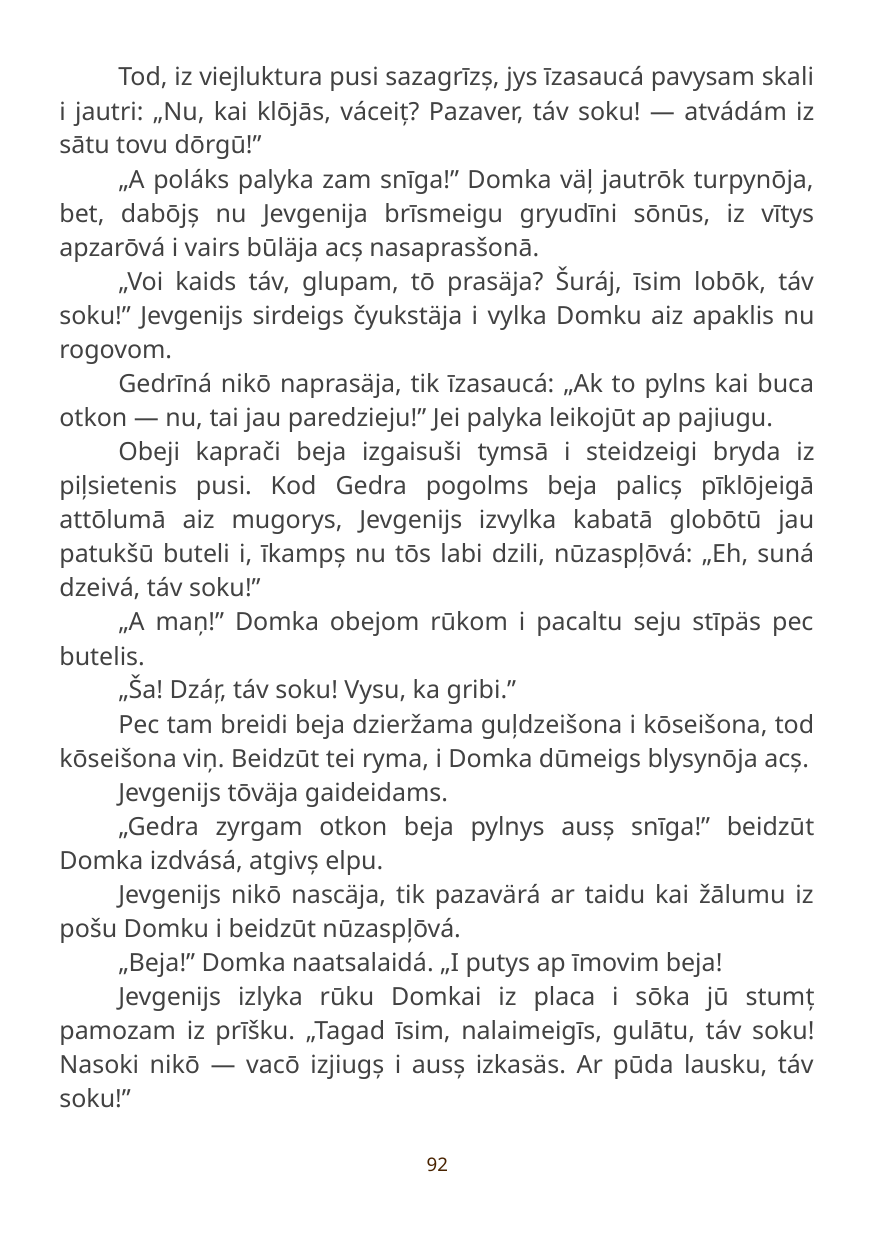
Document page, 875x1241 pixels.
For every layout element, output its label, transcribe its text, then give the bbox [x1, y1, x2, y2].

text Pec tam breidi beja dzieržama guļdzeišona i kōseišona, tod kōseišona viņ. Beidzūt tei ryma, i Domka dūmeigs blysynōja acș. [59, 706, 815, 774]
text „Voi kaids táv, glupam, tō prasäja? Šuráj, īsim lobōk, táv soku!” Jevgenijs sirdeigs čyukstäja i vylka Domku aiz apaklis nu rogovom. [59, 263, 815, 366]
text „Ša! Dzáŗ, táv soku! Vysu, ka gribi.” [59, 672, 815, 706]
text Gedrīná nikō naprasäja, tik īzasaucá: „Ak to pylns kai buca otkon — nu, tai jau paredzieju!” Jei palyka leikojūt ap pajiugu. [59, 366, 815, 434]
text Obeji kaprači beja izgaisuši tymsā i steidzeigi bryda iz piļsietenis pusi. Kod Gedra pogolms beja palicș pīklōjeigā attōlumā aiz mugorys, Jevgenijs izvylka kabatā globōtū jau patukšū buteli i, īkampș nu tōs labi dzili, nūzaspļōvá: „Eh, suná dzeivá, táv soku!” [59, 434, 815, 604]
text „Beja!” Domka naatsalaidá. „I putys ap īmovim beja! [59, 945, 815, 979]
text Jevgenijs izlyka rūku Domkai iz placa i sōka jū stumț pamozam iz prīšku. „Tagad īsim, nalaimeigīs, gulātu, táv soku! Nasoki nikō — vacō izjiugș i ausș izkasäs. Ar pūda lausku, táv soku!” [59, 979, 815, 1115]
text „A maņ!” Domka obejom rūkom i pacaltu seju stīpäs pec butelis. [59, 604, 815, 672]
text „A poláks palyka zam snīga!” Domka väļ jautrōk turpynōja, bet, dabōjș nu Jevgenija brīsmeigu gryudīni sōnūs, iz vītys apzarōvá i vairs būläja acș nasaprasšonā. [59, 161, 815, 263]
text Jevgenijs tōväja gaideidams. [59, 774, 815, 808]
text Tod, iz viejluktura pusi sazagrīzș, jys īzasaucá pavysam skali i jautri: „Nu, kai klōjās, váceiț? Pazaver, táv soku! — atvádám iz sātu tovu dōrgū!” [59, 59, 815, 161]
text Jevgenijs nikō nascäja, tik pazavärá ar taidu kai žālumu iz pošu Domku i beidzūt nūzaspļōvá. [59, 877, 815, 945]
text „Gedra zyrgam otkon beja pylnys ausș snīga!” beidzūt Domka izdvásá, atgivș elpu. [59, 808, 815, 877]
